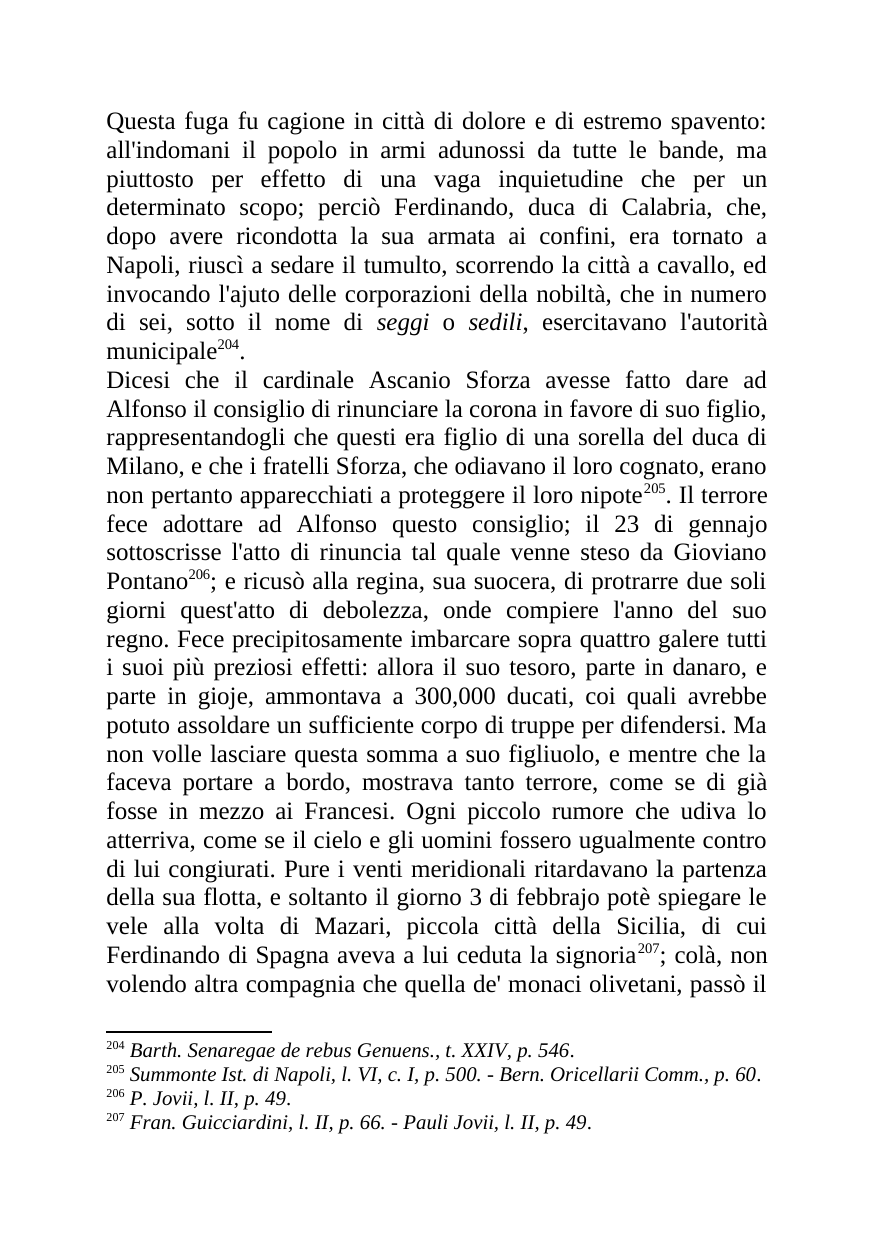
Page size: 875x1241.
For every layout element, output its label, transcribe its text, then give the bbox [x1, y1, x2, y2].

text Summonte Ist. di Napoli, l. VI, c. I, p. 500. - Bern. Oricellarii Comm., p. 60. [106, 1062, 768, 1086]
text P. Jovii, l. II, p. 49. [106, 1086, 768, 1110]
text Questa fuga fu cagione in città di dolore e di estremo spavento: all'indomani il popolo in armi adunossi da tutte le bande, ma piuttosto per effetto di una vaga inquietudine che per un determinato scopo; perciò Ferdinando, duca di Calabria, che, dopo avere ricondotta la sua armata ai confini, era tornato a Napoli, riuscì a sedare il tumulto, scorrendo la città a cavallo, ed invocando l'ajuto delle corporazioni della nobiltà, che in numero di sei, sotto il nome di seggi o sedili, esercitavano l'autorità municipale. [106, 106, 768, 365]
text Fran. Guicciardini, l. II, p. 66. - Pauli Jovii, l. II, p. 49. [106, 1110, 768, 1134]
text Dicesi che il cardinale Ascanio Sforza avesse fatto dare ad Alfonso il consiglio di rinunciare la corona in favore di suo figlio, rappresentandogli che questi era figlio di una sorella del duca di Milano, e che i fratelli Sforza, che odiavano il loro cognato, erano non pertanto apparecchiati a proteggere il loro nipote. Il terrore fece adottare ad Alfonso questo consiglio; il 23 di gennajo sottoscrisse l'atto di rinuncia tal quale venne steso da Gioviano Pontano; e ricusò alla regina, sua suocera, di protrarre due soli giorni quest'atto di debolezza, onde compiere l'anno del suo regno. Fece precipitosamente imbarcare sopra quattro galere tutti i suoi più preziosi effetti: allora il suo tesoro, parte in danaro, e parte in gioje, ammontava a 300,000 ducati, coi quali avrebbe potuto assoldare un sufficiente corpo di truppe per difendersi. Ma non volle lasciare questa somma a suo figliuolo, e mentre che la faceva portare a bordo, mostrava tanto terrore, come se di già fosse in mezzo ai Francesi. Ogni piccolo rumore che udiva lo atterriva, come se il cielo e gli uomini fossero ugualmente contro di lui congiurati. Pure i venti meridionali ritardavano la partenza della sua flotta, e soltanto il giorno 3 di febbrajo potè spiegare le vele alla volta di Mazari, piccola città della Sicilia, di cui Ferdinando di Spagna aveva a lui ceduta la signoria; colà, non volendo altra compagnia che quella de' monaci olivetani, passò il [106, 365, 768, 997]
text Barth. Senaregae de rebus Genuens., t. XXIV, p. 546. [106, 1038, 768, 1062]
